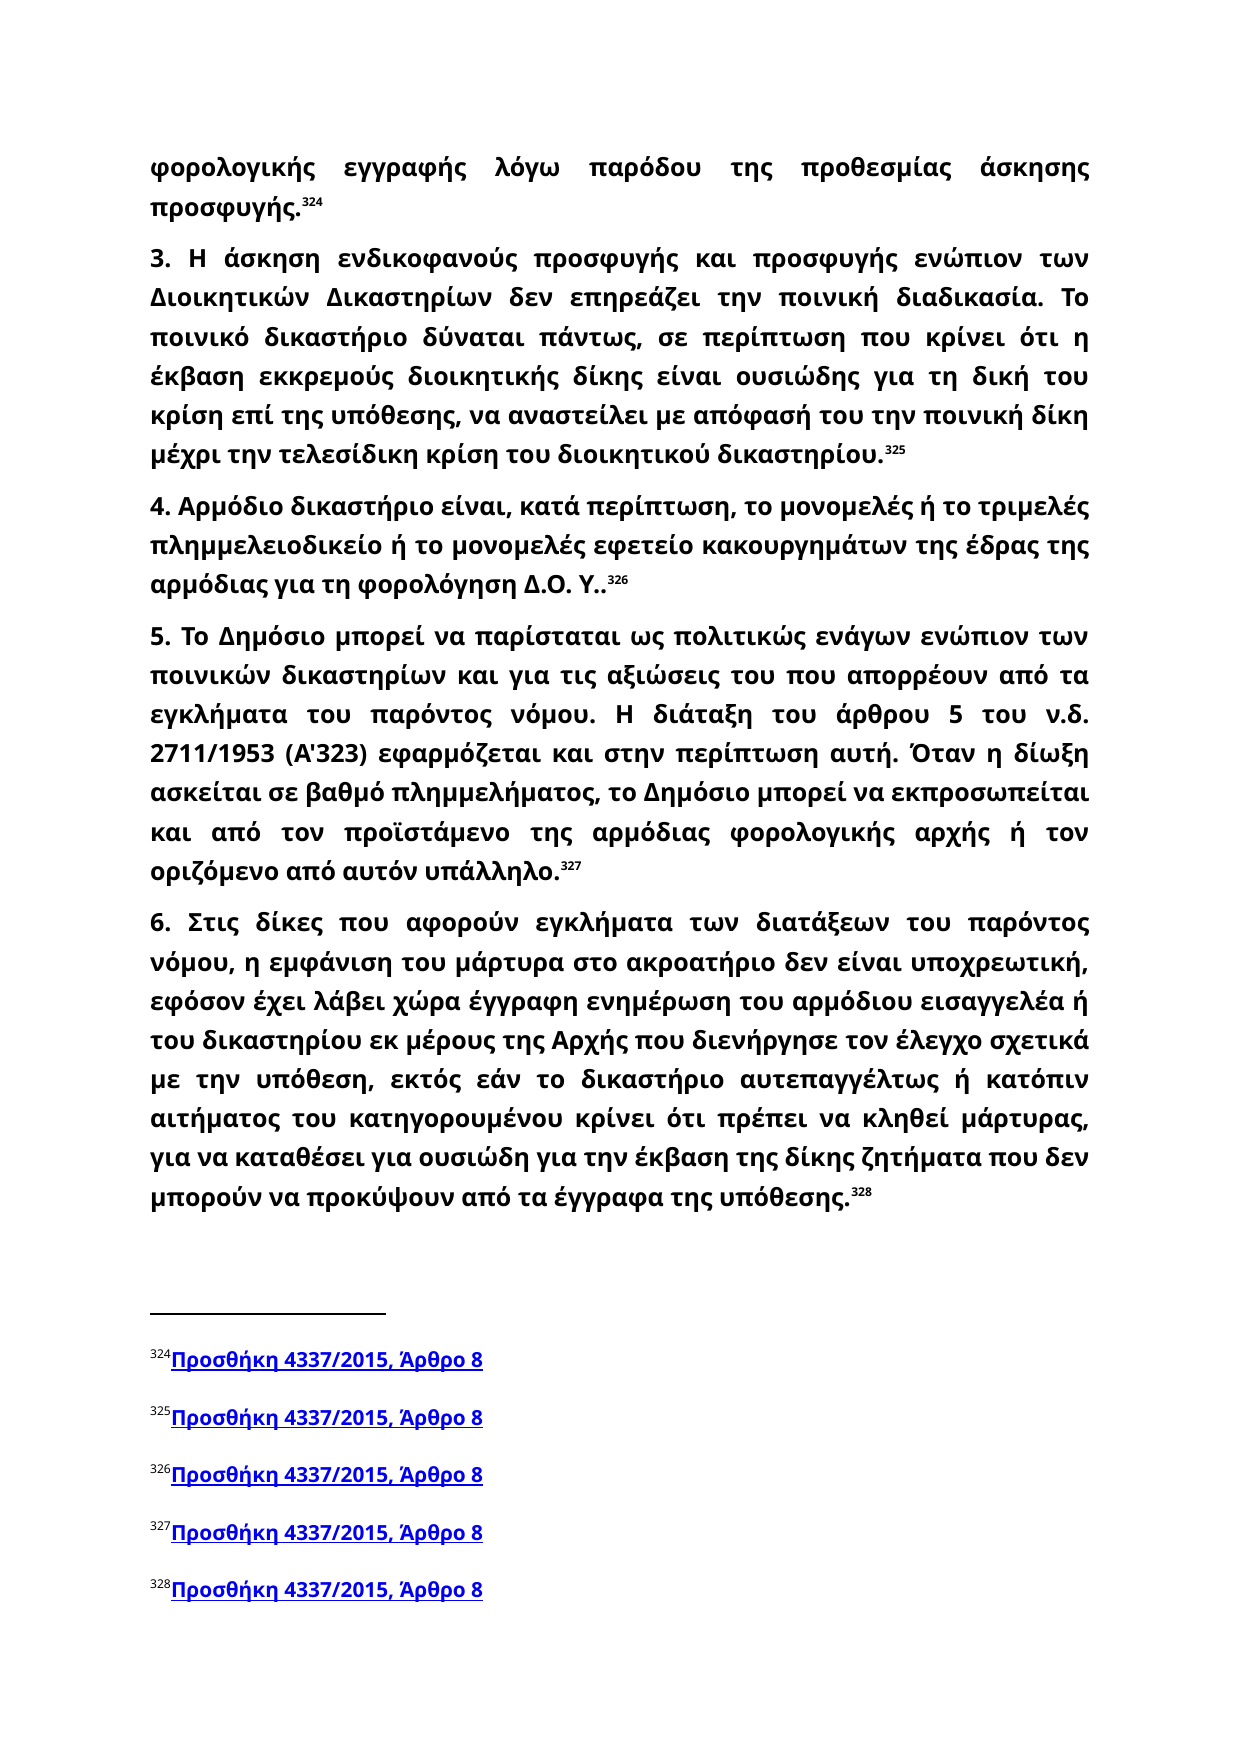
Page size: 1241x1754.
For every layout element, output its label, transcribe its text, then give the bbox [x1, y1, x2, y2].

text Προσθήκη 4337/2015, Άρθρο 8 [150, 1403, 1090, 1431]
text 5. Το Δημόσιο μπορεί να παρίσταται ως πολιτικώς ενάγων ενώπιον των ποινικών δικαστηρίων και για τις αξιώσεις του που απορρέουν από τα εγκλήματα του παρόντος νόμου. Η διάταξη του άρθρου 5 του ν.δ. 2711/1953 (Α'323) εφαρμόζεται και στην περίπτωση αυτή. Όταν η δίωξη ασκείται σε βαθμό πλημμελήματος, το Δημόσιο μπορεί να εκπροσωπείται και από τον προϊστάμενο της αρμόδιας φορολογικής αρχής ή τον οριζόμενο από αυτόν υπάλληλο. [150, 618, 1090, 887]
text Προσθήκη 4337/2015, Άρθρο 8 [150, 1460, 1090, 1489]
text φορολογικής εγγραφής λόγω παρόδου της προθεσμίας άσκησης προσφυγής. [150, 150, 1090, 223]
text 3. Η άσκηση ενδικοφανούς προσφυγής και προσφυγής ενώπιον των Διοικητικών Δικαστηρίων δεν επηρεάζει την ποινική διαδικασία. Το ποινικό δικαστήριο δύναται πάντως, σε περίπτωση που κρίνει ότι η έκβαση εκκρεμούς διοικητικής δίκης είναι ουσιώδης για τη δική του κρίση επί της υπόθεσης, να αναστείλει με απόφασή του την ποινική δίκη μέχρι την τελεσίδικη κρίση του διοικητικού δικαστηρίου. [150, 241, 1090, 471]
text Προσθήκη 4337/2015, Άρθρο 8 [150, 1518, 1090, 1546]
text Προσθήκη 4337/2015, Άρθρο 8 [150, 1576, 1090, 1604]
text 4. Αρμόδιο δικαστήριο είναι, κατά περίπτωση, το μονομελές ή το τριμελές πλημμελειοδικείο ή το μονομελές εφετείο κακουργημάτων της έδρας της αρμόδιας για τη φορολόγηση Δ.Ο. Υ.. [150, 488, 1090, 601]
text Προσθήκη 4337/2015, Άρθρο 8 [150, 1345, 1090, 1373]
text 6. Στις δίκες που αφορούν εγκλήματα των διατάξεων του παρόντος νόμου, η εμφάνιση του μάρτυρα στο ακροατήριο δεν είναι υποχρεωτική, εφόσον έχει λάβει χώρα έγγραφη ενημέρωση του αρμόδιου εισαγγελέα ή του δικαστηρίου εκ μέρους της Αρχής που διενήργησε τον έλεγχο σχετικά με την υπόθεση, εκτός εάν το δικαστήριο αυτεπαγγέλτως ή κατόπιν αιτήματος του κατηγορουμένου κρίνει ότι πρέπει να κληθεί μάρτυρας, για να καταθέσει για ουσιώδη για την έκβαση της δίκης ζητήματα που δεν μπορούν να προκύψουν από τα έγγραφα της υπόθεσης. [150, 905, 1090, 1213]
